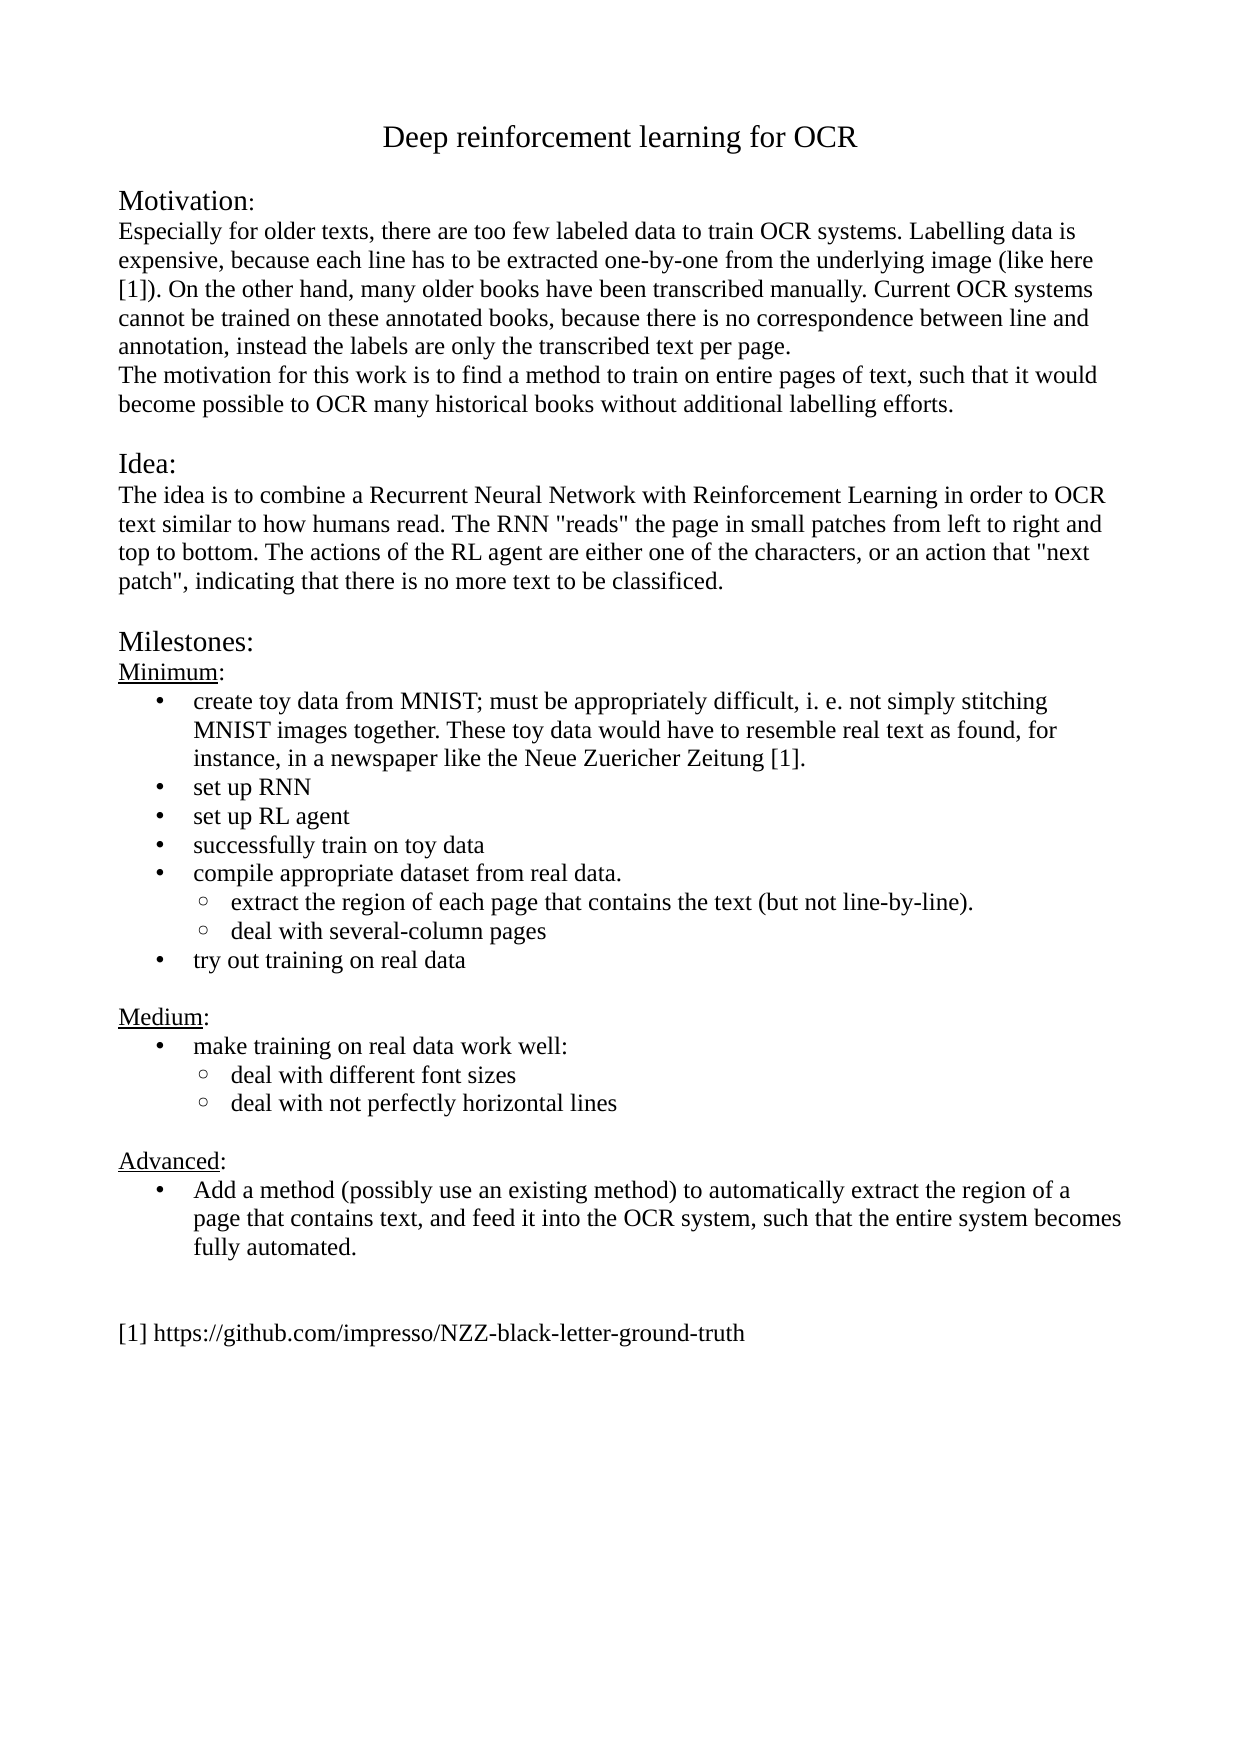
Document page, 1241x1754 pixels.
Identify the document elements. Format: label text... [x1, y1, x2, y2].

text Motivation: [118, 183, 1122, 216]
text Medium: [118, 1002, 1122, 1031]
list create toy data from MNIST; must be appropriately difficult, i. e. not simply stitching MNIST images together. These toy data would have to resemble real text as found, for instance, in a newspaper like the Neue Zuericher Zeitung [1]. [156, 686, 1122, 772]
list set up RNN [156, 772, 1122, 801]
list extract the region of each page that contains the text (but not line-by-line). [193, 887, 1122, 916]
text Milestones: [118, 624, 1122, 657]
text The motivation for this work is to find a method to train on entire pages of text, such that it would become possible to OCR many historical books without additional labelling efforts. [118, 360, 1122, 418]
list set up RL agent [156, 801, 1122, 830]
text Deep reinforcement learning for OCR [118, 118, 1122, 154]
list Add a method (possibly use an existing method) to automatically extract the region of a page that contains text, and feed it into the OCR system, such that the entire system becomes fully automated. [156, 1175, 1122, 1261]
list compile appropriate dataset from real data. [156, 858, 1122, 887]
list deal with several-column pages [193, 916, 1122, 945]
text Idea: [118, 446, 1122, 480]
text Advanced: [118, 1146, 1122, 1175]
list make training on real data work well: [156, 1031, 1122, 1060]
list successfully train on toy data [156, 830, 1122, 858]
text Especially for older texts, there are too few labeled data to train OCR systems. Labelling data is expensive, because each line has to be extracted one-by-one from the underlying image (like here [1]). On the other hand, many older books have been transcribed manually. Current OCR systems cannot be trained on these annotated books, because there is no correspondence between line and annotation, instead the labels are only the transcribed text per page. [118, 216, 1122, 360]
list try out training on real data [156, 945, 1122, 973]
text Minimum: [118, 657, 1122, 686]
list deal with not perfectly horizontal lines [193, 1088, 1122, 1117]
list deal with different font sizes [193, 1060, 1122, 1088]
text [1] https://github.com/impresso/NZZ-black-letter-ground-truth [118, 1318, 1122, 1347]
text The idea is to combine a Recurrent Neural Network with Reinforcement Learning in order to OCR text similar to how humans read. The RNN "reads" the page in small patches from left to right and top to bottom. The actions of the RL agent are either one of the characters, or an action that "next patch", indicating that there is no more text to be classificed. [118, 480, 1122, 595]
